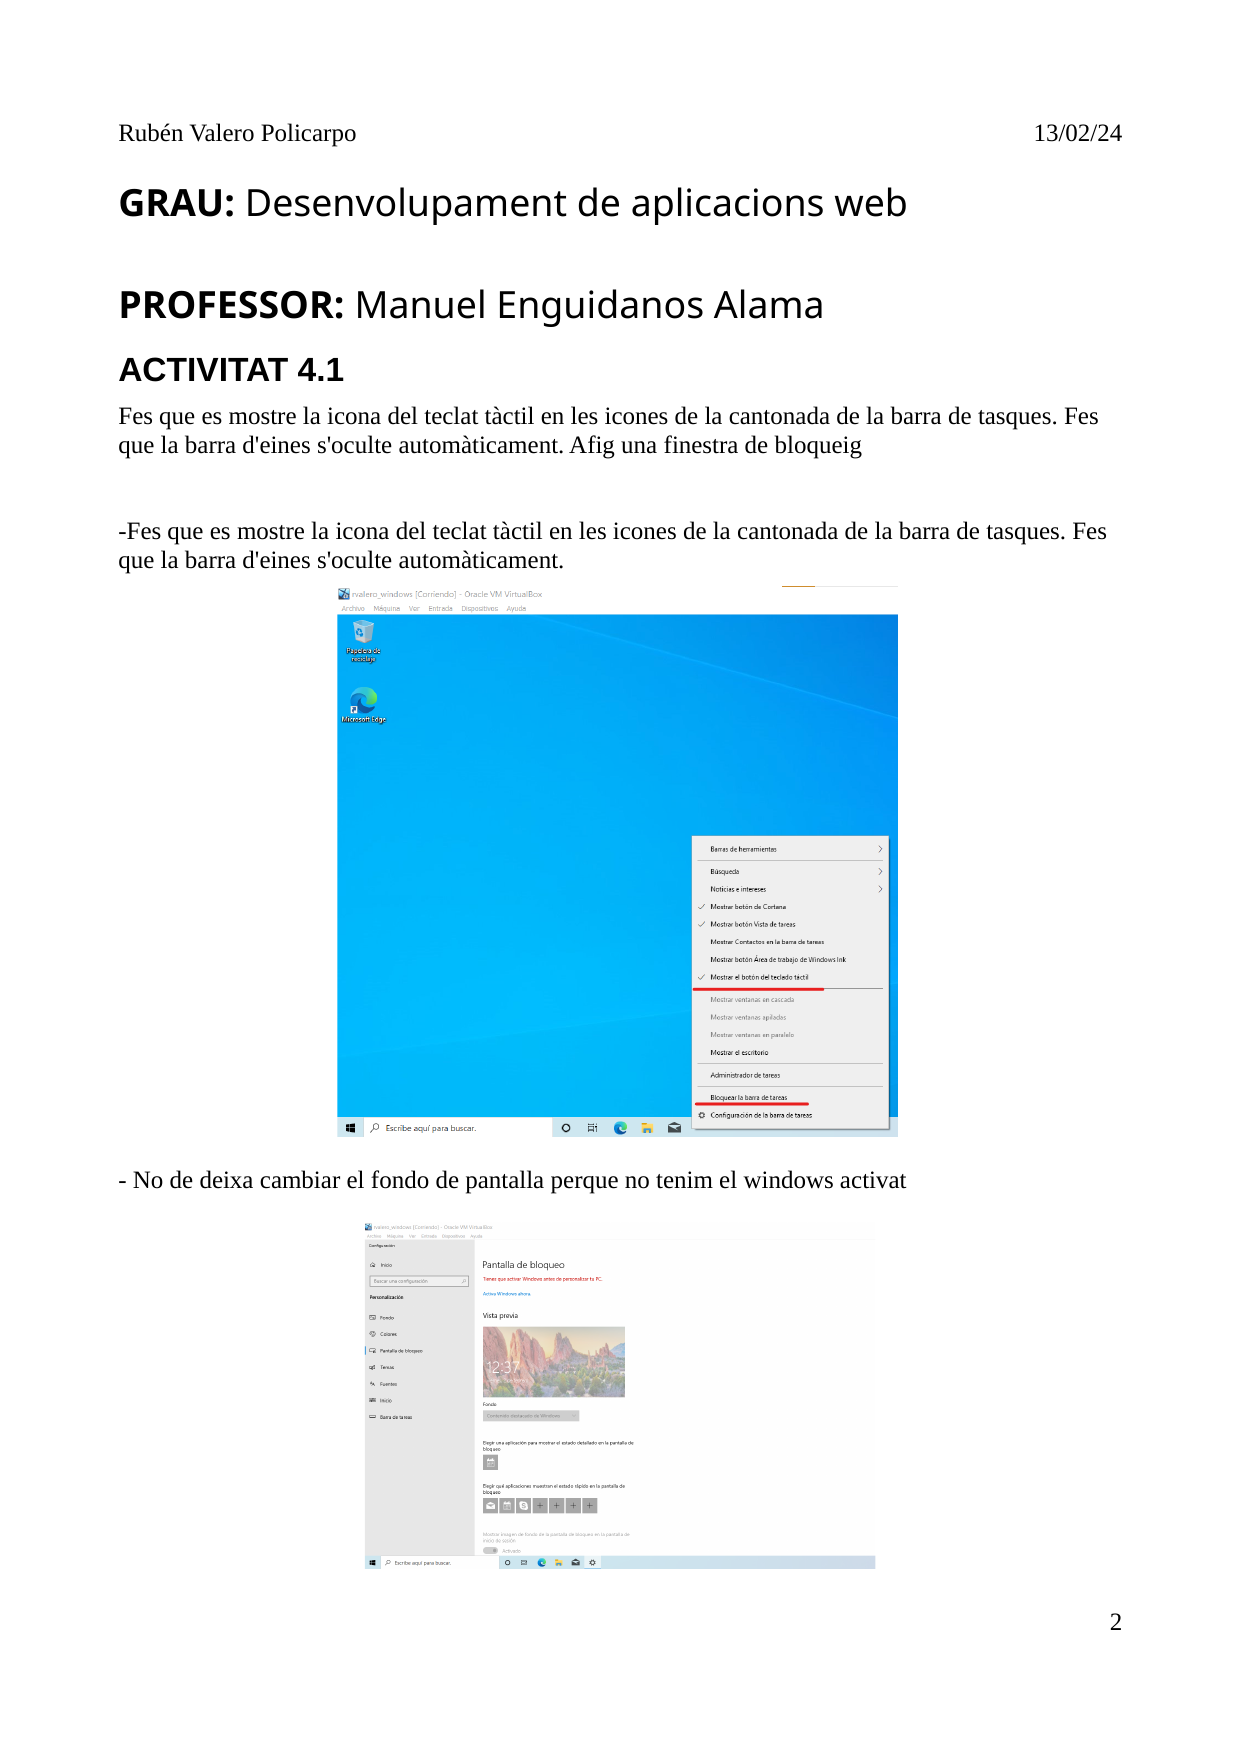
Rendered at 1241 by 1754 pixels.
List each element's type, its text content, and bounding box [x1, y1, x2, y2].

text PROFESSOR: Manuel Enguidanos Alama [118, 278, 1122, 329]
text Fes que es mostre la icona del teclat tàctil en les icones de la cantonada de la barra de tasques. Fes que la barra d'eines s'oculte automàticament. Afig una finestra de bloqueig [118, 401, 1122, 459]
picture [891, 959, 898, 971]
text - No de deixa cambiar el fondo de pantalla perque no tenim el windows activat [118, 1165, 1122, 1194]
text -Fes que es mostre la icona del teclat tàctil en les icones de la cantonada de la barra de tasques. Fes que la barra d'eines s'oculte automàticament. [118, 516, 1122, 574]
picture [364, 1222, 876, 1569]
picture [337, 586, 898, 1137]
text GRAU: Desenvolupament de aplicacions web [118, 176, 1122, 227]
picture [351, 688, 376, 713]
subtitle ACTIVITAT 4.1 [118, 350, 1122, 389]
picture [354, 621, 373, 642]
